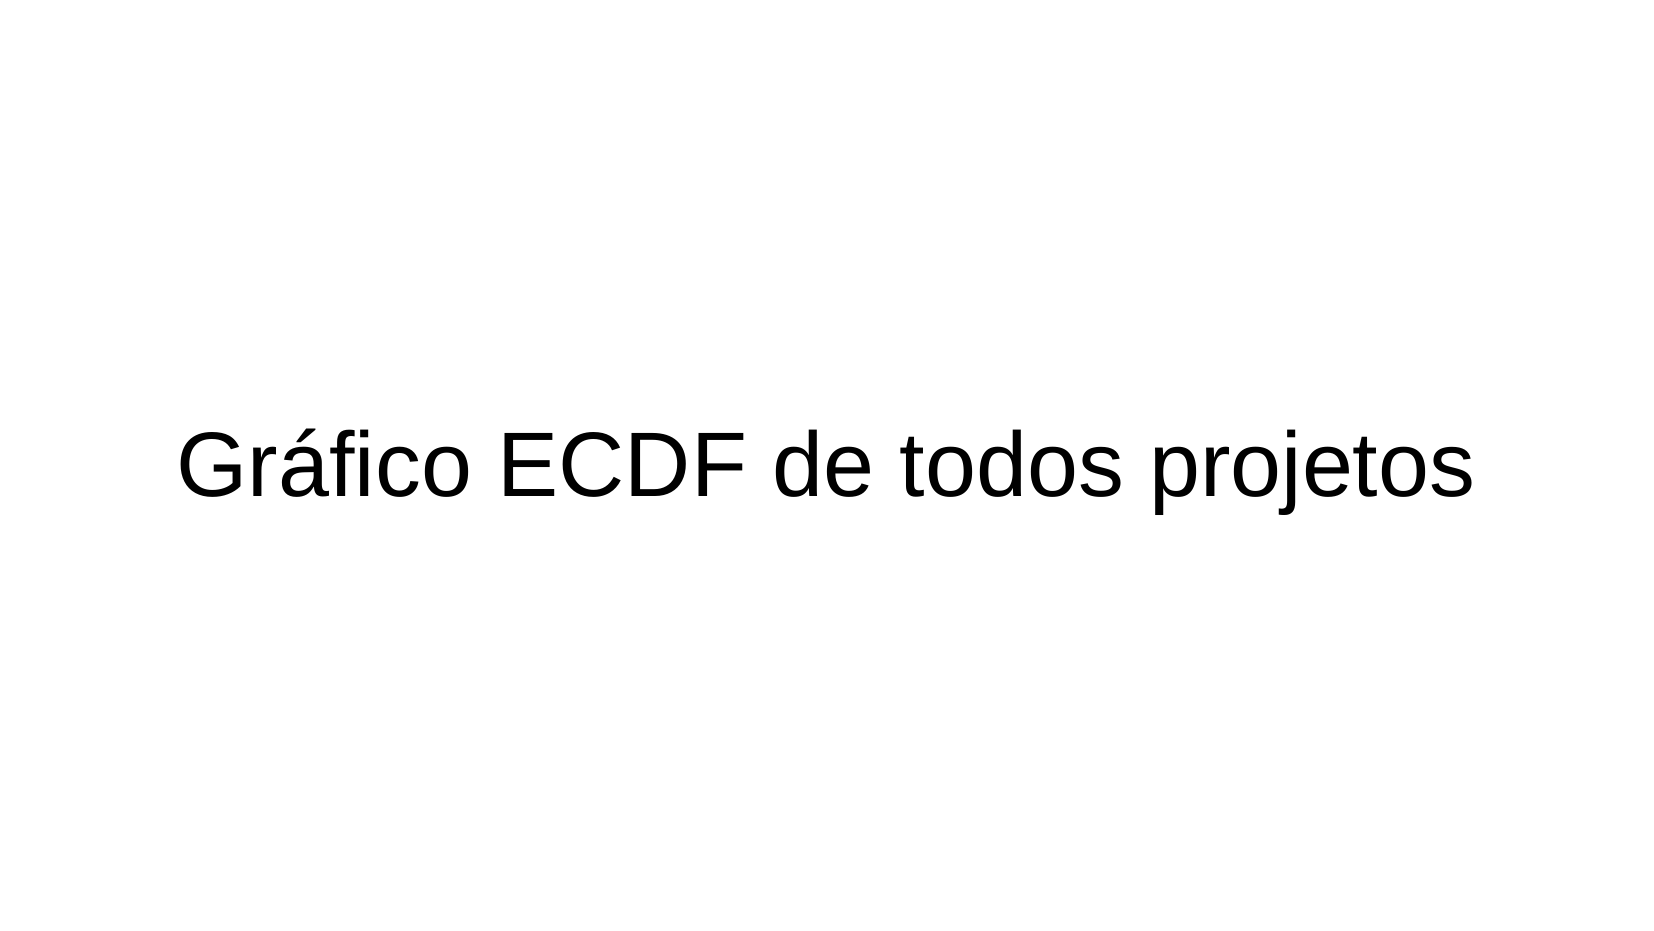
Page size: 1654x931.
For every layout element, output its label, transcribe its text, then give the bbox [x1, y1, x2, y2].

title Gráfico ECDF de todos projetos [82, 387, 1571, 543]
